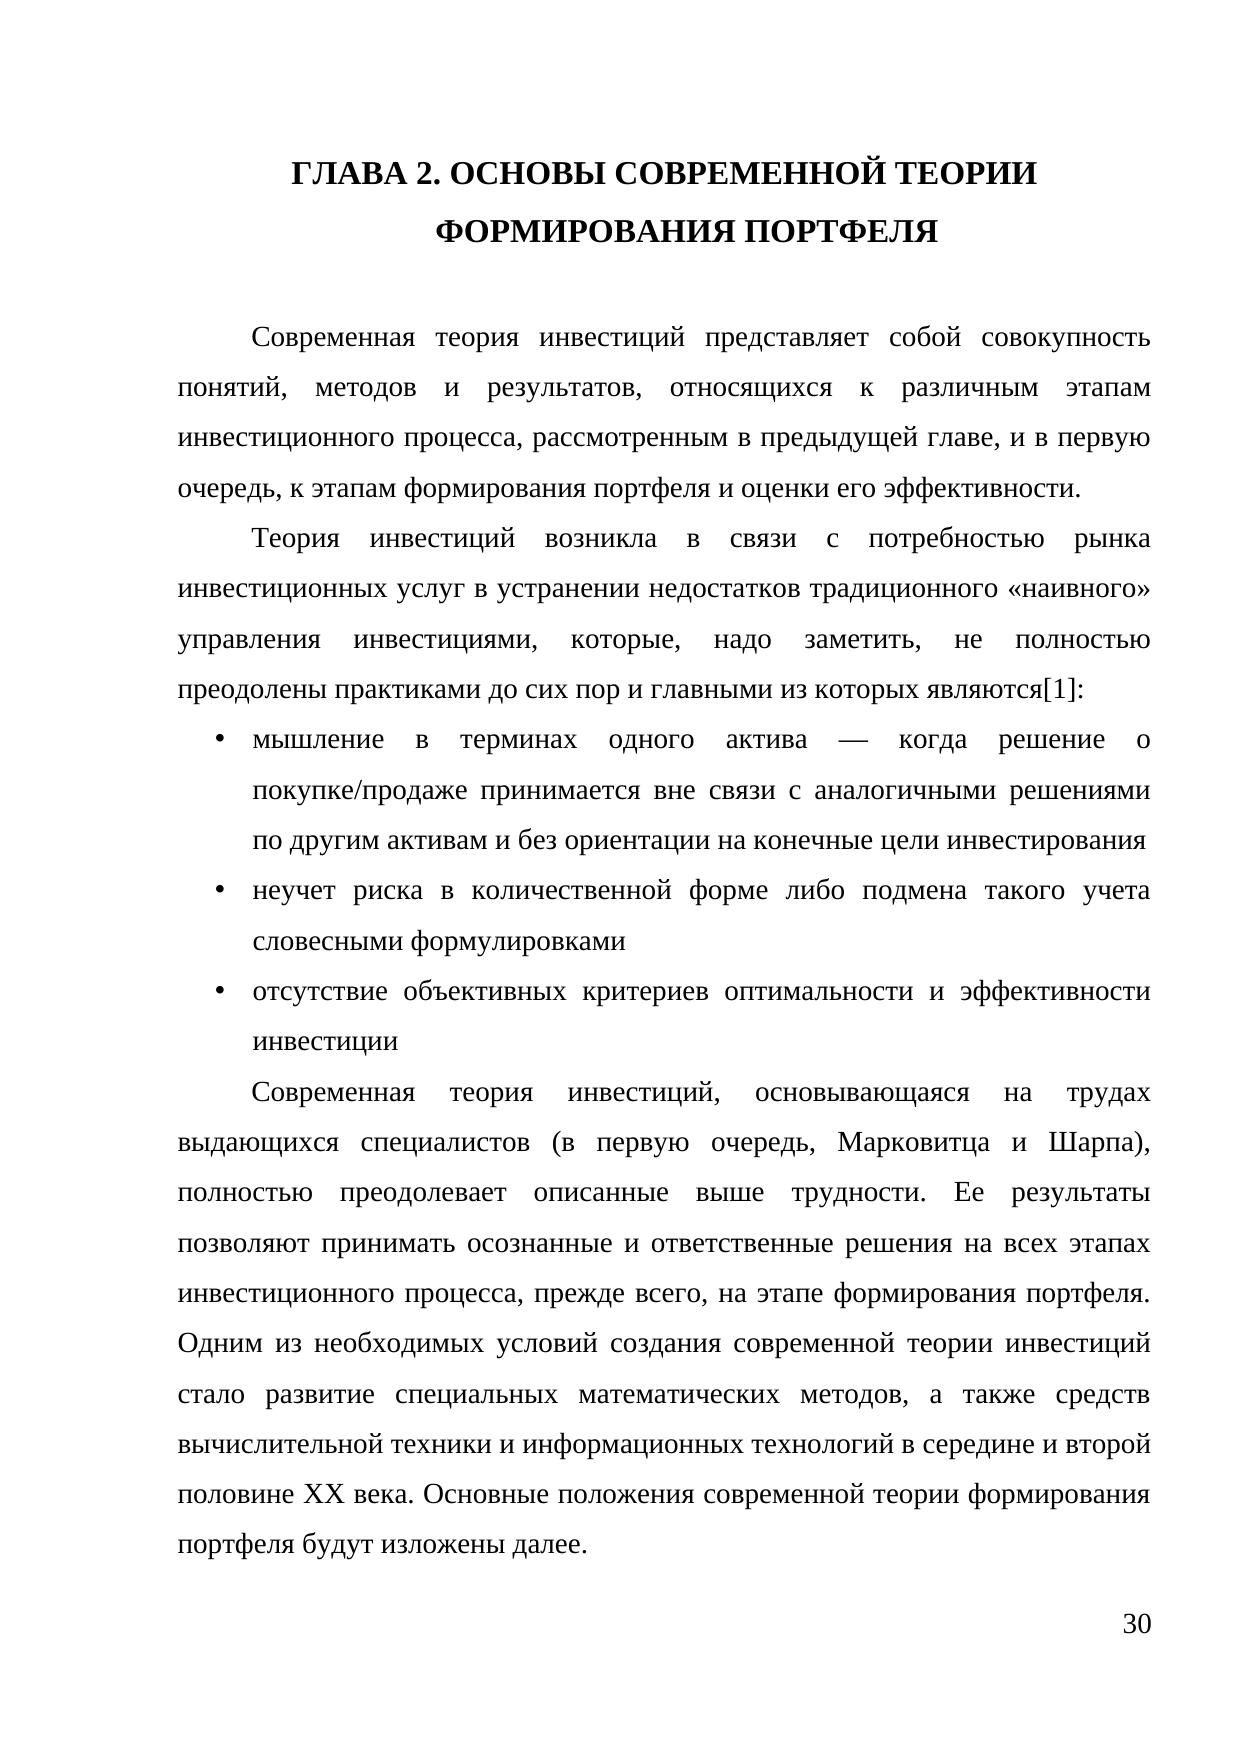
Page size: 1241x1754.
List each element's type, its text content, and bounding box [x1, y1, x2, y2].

list отсутствие объективных критериев оптимальности и эффективности инвестиции [215, 973, 1152, 1057]
subtitle ГЛАВА 2. ОСНОВЫ СОВРЕМЕННОЙ ТЕОРИИ ФОРМИРОВАНИЯ ПОРТФЕЛЯ [177, 153, 1152, 249]
text Теория инвестиций возникла в связи с потребностью рынка инвестиционных услуг в устранении недостатков традиционного «наивного» управления инвестициями, которые, надо заметить, не полностью преодолены практиками до сих пор и главными из которых являются[1]: [177, 520, 1152, 704]
text Современная теория инвестиций, основывающаяся на трудах выдающихся специалистов (в первую очередь, Марковитца и Шарпа), полностью преодолевает описанные выше трудности. Ее результаты позволяют принимать осознанные и ответственные решения на всех этапах инвестиционного процесса, прежде всего, на этапе формирования портфеля. Одним из необходимых условий создания современной теории инвестиций стало развитие специальных математических методов, а также средств вычислительной техники и информационных технологий в середине и второй половине ХХ века. Основные положения современной теории формирования портфеля будут изложены далее. [177, 1074, 1152, 1560]
list неучет риска в количественной форме либо подмена такого учета словесными формулировками [215, 872, 1152, 956]
list мышление в терминах одного актива — когда решение о покупке/продаже принимается вне связи с аналогичными решениями по другим активам и без ориентации на конечные цели инвестирования [215, 721, 1152, 856]
text Современная теория инвестиций представляет собой совокупность понятий, методов и результатов, относящихся к различным этапам инвестиционного процесса, рассмотренным в предыдущей главе, и в первую очередь, к этапам формирования портфеля и оценки его эффективности. [177, 319, 1152, 503]
